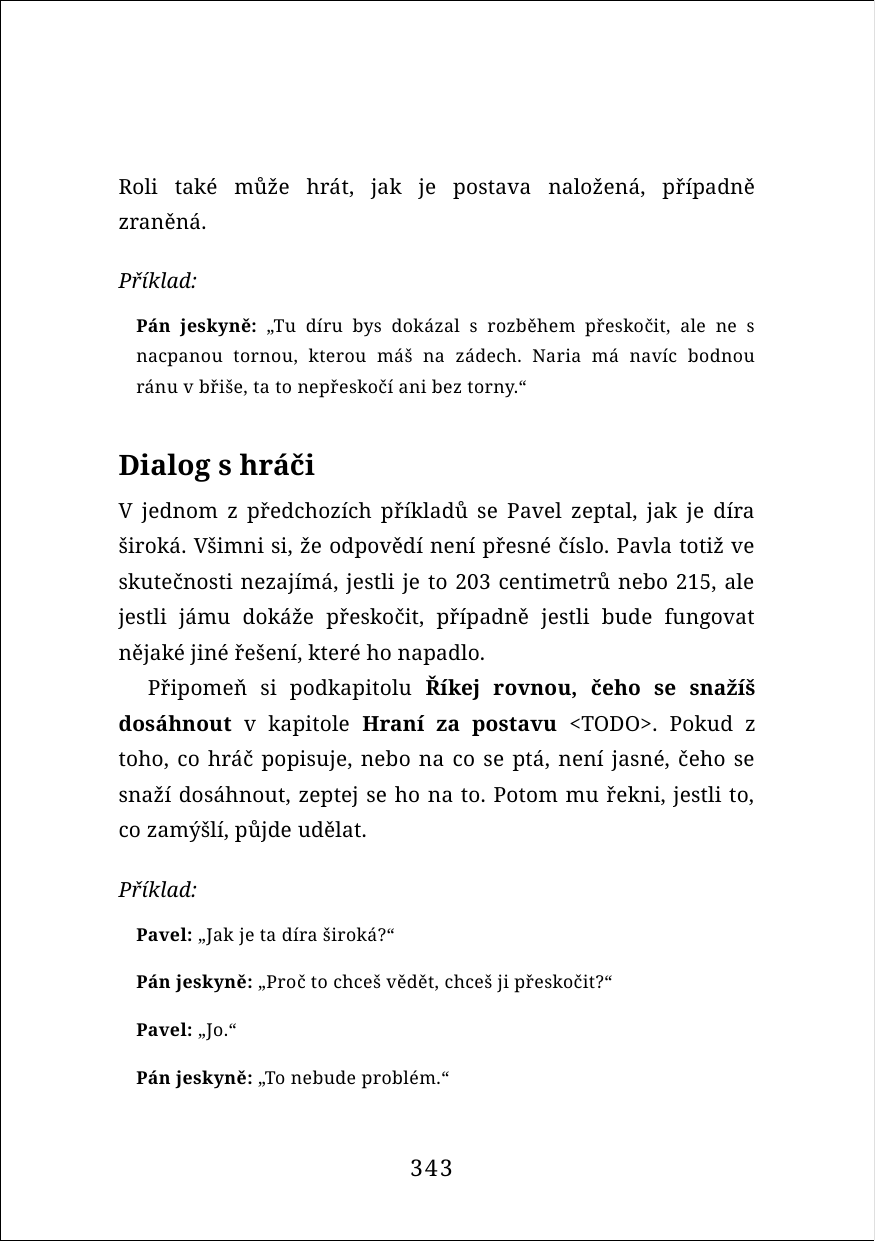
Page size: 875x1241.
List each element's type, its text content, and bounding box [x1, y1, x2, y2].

text Příklad: [118, 266, 756, 295]
text Příklad: [118, 875, 756, 903]
text Pán jeskyně: „Tu díru bys dokázal s rozběhem přeskočit, ale ne s nacpanou tornou, kterou máš na zádech. Naria má navíc bodnou ránu v břiše, ta to nepřeskočí ani bez torny.“ [136, 314, 756, 398]
text Roli také může hrát, jak je postava naložená, případně zraněná. [118, 172, 756, 236]
text Pán jeskyně: „Proč to chceš vědět, chceš ji přeskočit?“ [136, 970, 756, 994]
text Pán jeskyně: „To nebude problém.“ [136, 1066, 756, 1090]
text V jednom z předchozích příkladů se Pavel zeptal, jak je díra široká. Všimni si, že odpovědí není přesné číslo. Pavla totiž ve skutečnosti nezajímá, jestli je to 203 centimetrů nebo 215, ale jestli jámu dokáže přeskočit, případně jestli bude fungovat nějaké jiné řešení, které ho napadlo. Připomeň si podkapitolu Říkej rovnou, čeho se snažíš dosáhnout v kapitole Hraní za postavu <TODO>. Pokud z toho, co hráč popisuje, nebo na co se ptá, není jasné, čeho se snaží dosáhnout, zeptej se ho na to. Potom mu řekni, jestli to, co zamýšlí, půjde udělat. [118, 496, 756, 844]
text Pavel: „Jak je ta díra široká?“ [136, 922, 756, 946]
text Pavel: „Jo.“ [136, 1018, 756, 1042]
subtitle Dialog s hráči [118, 446, 756, 484]
